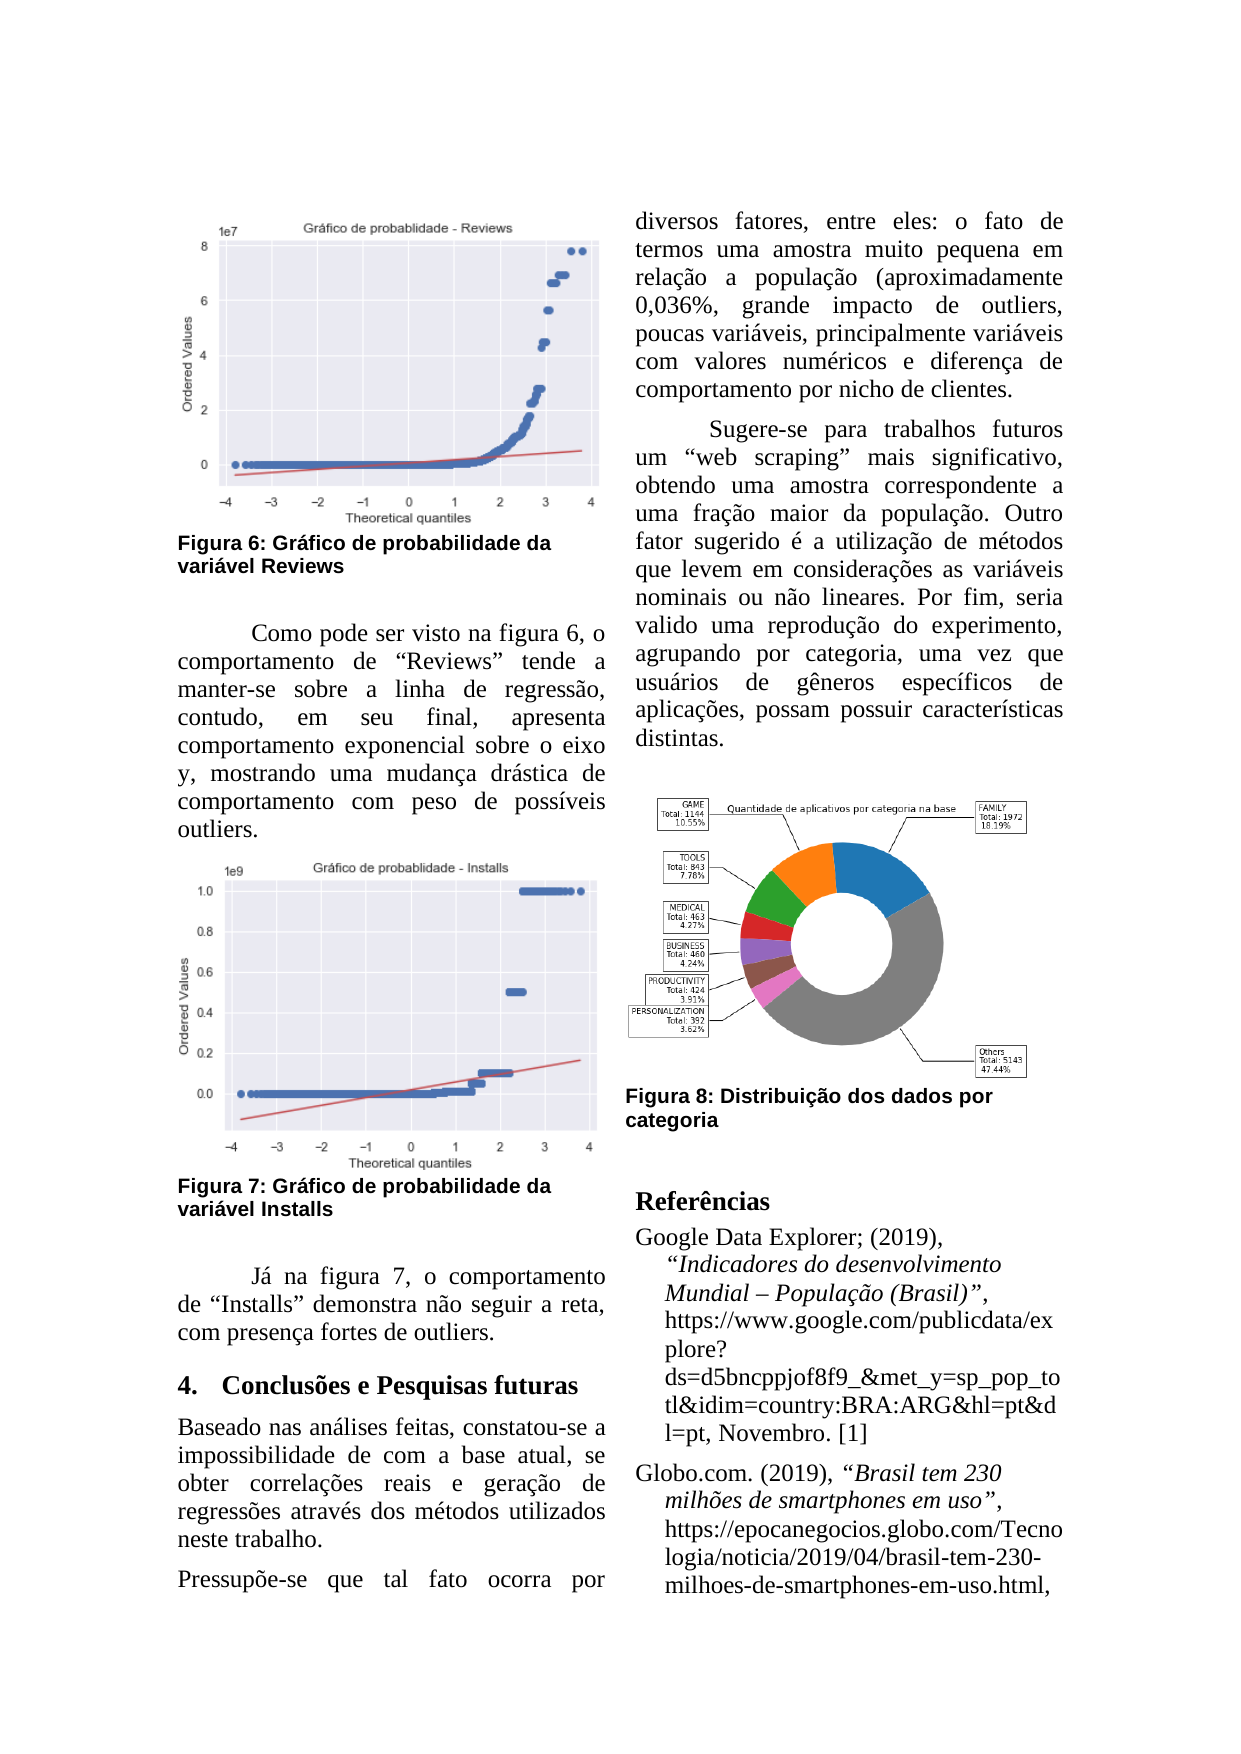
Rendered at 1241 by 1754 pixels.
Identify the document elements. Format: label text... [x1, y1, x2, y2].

text Como pode ser visto na figura 6, o comportamento de “Reviews” tende a manter-se sobre a linha de regressão, contudo, em seu final, apresenta comportamento exponencial sobre o eixo y, mostrando uma mudança drástica de comportamento com peso de possíveis outliers. [177, 619, 606, 843]
picture [625, 790, 1032, 1080]
text Pressupõe-se que tal fato ocorra por [177, 1565, 606, 1593]
text Já na figura 7, o comportamento de “Installs” demonstra não seguir a reta, com presença fortes de outliers. [177, 1262, 606, 1346]
text Globo.com. (2019), “Brasil tem 230 milhões de smartphones em uso”, https://epocanegocios.globo.com/Tecnologia/noticia/2019/04/brasil-tem-230-milhoes-de-smartphones-em-uso.html, [635, 1458, 1063, 1598]
text Google Data Explorer; (2019), “Indicadores do desenvolvimento Mundial – População (Brasil)”, https://www.google.com/publicdata/explore?ds=d5bncppjof8f9_&met_y=sp_pop_totl&idim=country:BRA:ARG&hl=pt&dl=pt, Novembro. [1] [635, 1222, 1063, 1447]
text Referências [635, 1186, 1063, 1216]
text Sugere-se para trabalhos futuros um “web scraping” mais significativo, obtendo uma amostra correspondente a uma fração maior da população. Outro fator sugerido é a utilização de métodos que levem em considerações as variáveis nominais ou não lineares. Por fim, seria valido uma reprodução do experimento, agrupando por categoria, uma vez que usuários de gêneros específicos de aplicações, possam possuir características distintas. [635, 415, 1063, 751]
title Conclusões e Pesquisas futuras [177, 1370, 606, 1400]
picture [177, 855, 606, 1170]
text Figura 8: Distribuição dos dados por categoria [625, 1080, 1053, 1132]
picture [177, 219, 606, 527]
text diversos fatores, entre eles: o fato de termos uma amostra muito pequena em relação a população (aproximadamente 0,036%, grande impacto de outliers, poucas variáveis, principalmente variáveis com valores numéricos e diferença de comportamento por nicho de clientes. [635, 207, 1063, 403]
text Baseado nas análises feitas, constatou-se a impossibilidade de com a base atual, se obter correlações reais e geração de regressões através dos métodos utilizados neste trabalho. [177, 1413, 606, 1553]
text Figura 6: Gráfico de probabilidade da variável Reviews [177, 527, 606, 578]
text Figura 7: Gráfico de probabilidade da variável Installs [177, 1170, 606, 1221]
